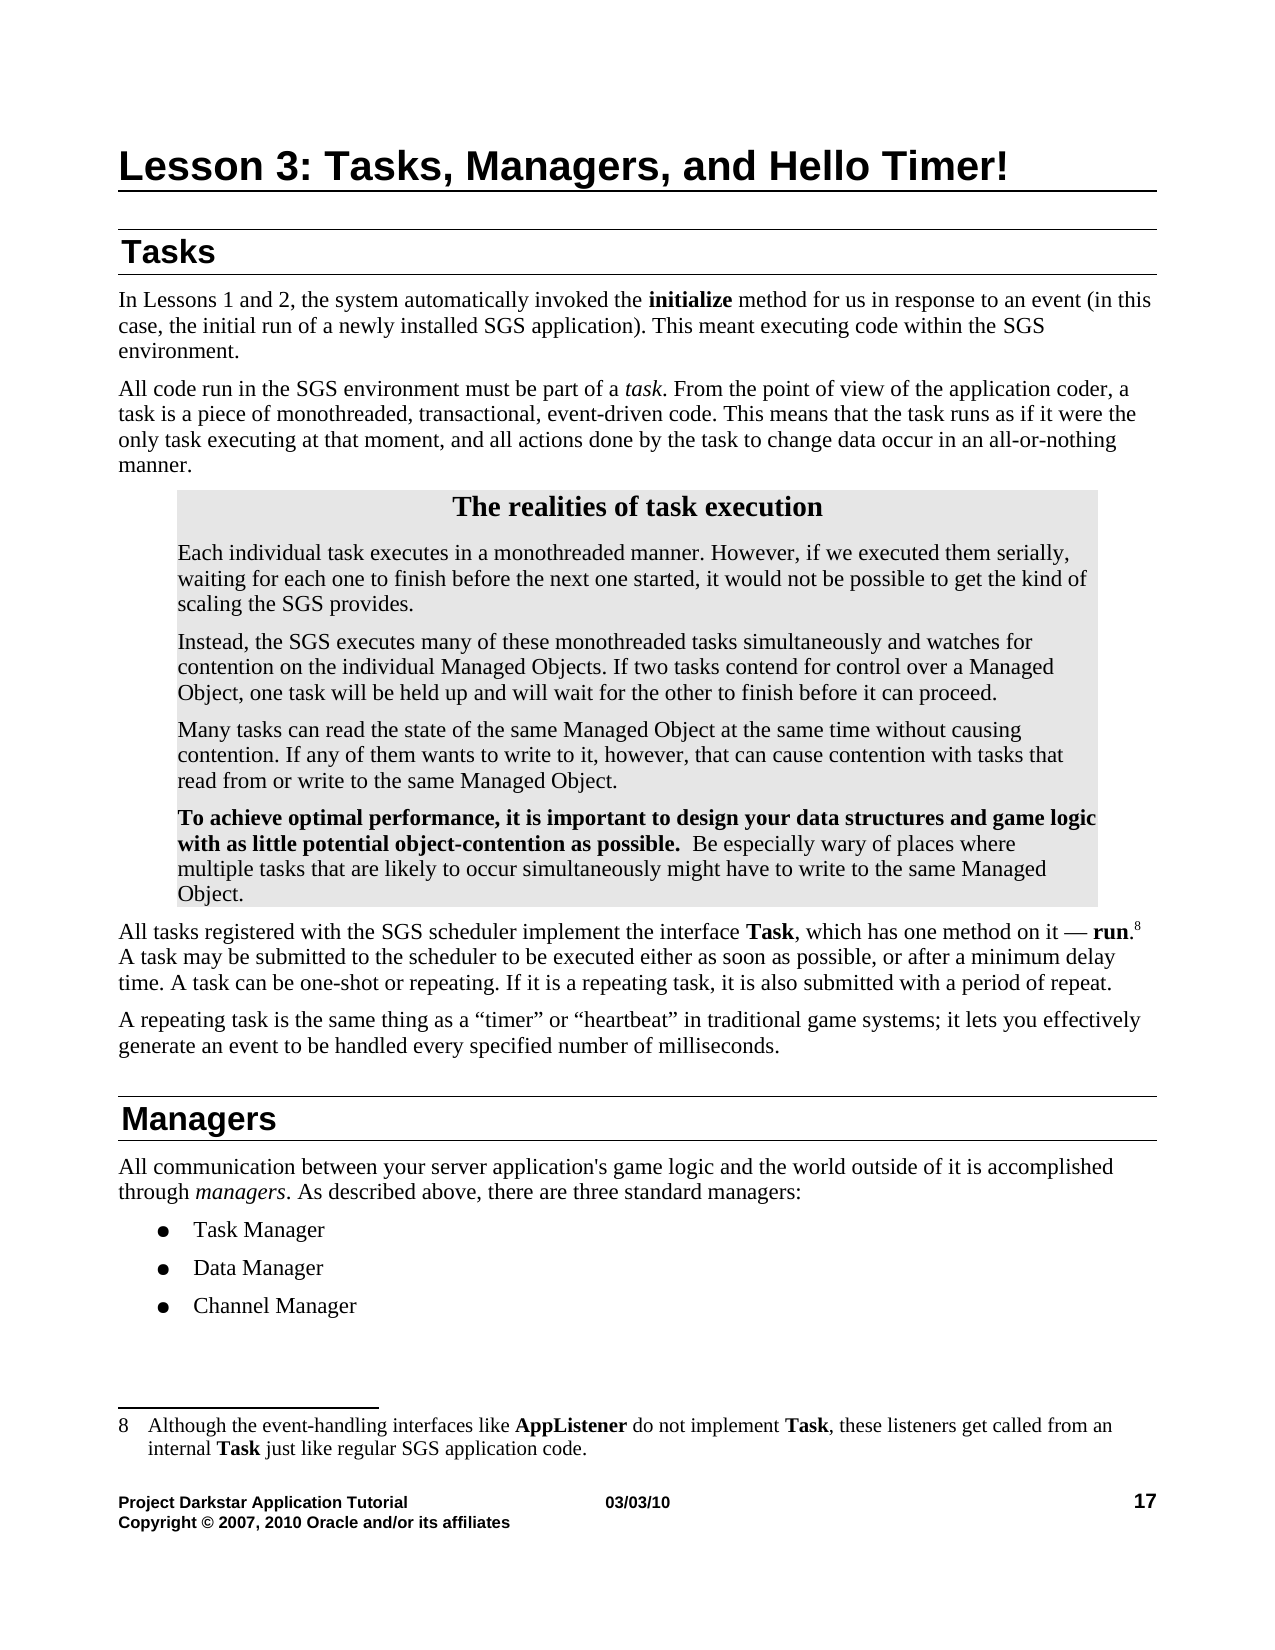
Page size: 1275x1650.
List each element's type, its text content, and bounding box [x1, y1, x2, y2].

text Each individual task executes in a monothreaded manner. However, if we executed them serially, waiting for each one to finish before the next one started, it would not be possible to get the kind of scaling the SGS provides. [177, 540, 1098, 617]
subtitle Lesson 3: Tasks, Managers, and Hello Timer! [118, 143, 1157, 190]
text Although the event-handling interfaces like AppListener do not implement Task, these listeners get called from an internal Task just like regular SGS application code. [118, 1414, 1157, 1460]
text In Lessons 1 and 2, the system automatically invoked the initialize method for us in response to an event (in this case, the initial run of a newly installed SGS application). This meant executing code within the SGS environment. [118, 287, 1157, 363]
text To achieve optimal performance, it is important to design your data structures and game logic with as little potential object-contention as possible. Be especially wary of places where multiple tasks that are likely to occur simultaneously might have to write to the same Managed Object. [177, 805, 1098, 907]
text Instead, the SGS executes many of these monothreaded tasks simultaneously and watches for contention on the individual Managed Objects. If two tasks contend for control over a Managed Object, one task will be held up and will wait for the other to finish before it can proceed. [177, 629, 1098, 705]
text All tasks registered with the SGS scheduler implement the interface Task, which has one method on it — run. A task may be submitted to the scheduler to be executed either as soon as possible, or after a minimum delay time. A task can be one-shot or repeating. If it is a repeating task, it is also submitted with a period of repeat. [118, 919, 1157, 995]
list Task Manager [156, 1217, 1157, 1242]
text All code run in the SGS environment must be part of a task. From the point of view of the application coder, a task is a piece of monothreaded, transactional, event-driven code. This means that the task runs as if it were the only task executing at that moment, and all actions done by the task to change data occur in an all-or-nothing manner. [118, 376, 1157, 478]
subtitle Managers [118, 1097, 1157, 1140]
list Channel Manager [156, 1293, 1157, 1318]
text A repeating task is the same thing as a “timer” or “heartbeat” in traditional game systems; it lets you effectively generate an event to be handled every specified number of milliseconds. [118, 1007, 1157, 1058]
subtitle Tasks [118, 230, 1157, 274]
text Many tasks can read the state of the same Managed Object at the same time without causing contention. If any of them wants to write to it, however, that can cause contention with tasks that read from or write to the same Managed Object. [177, 717, 1098, 793]
text All communication between your server application's game logic and the world outside of it is accomplished through managers. As described above, there are three standard managers: [118, 1154, 1157, 1204]
list Data Manager [156, 1255, 1157, 1280]
title The realities of task execution [177, 490, 1098, 522]
